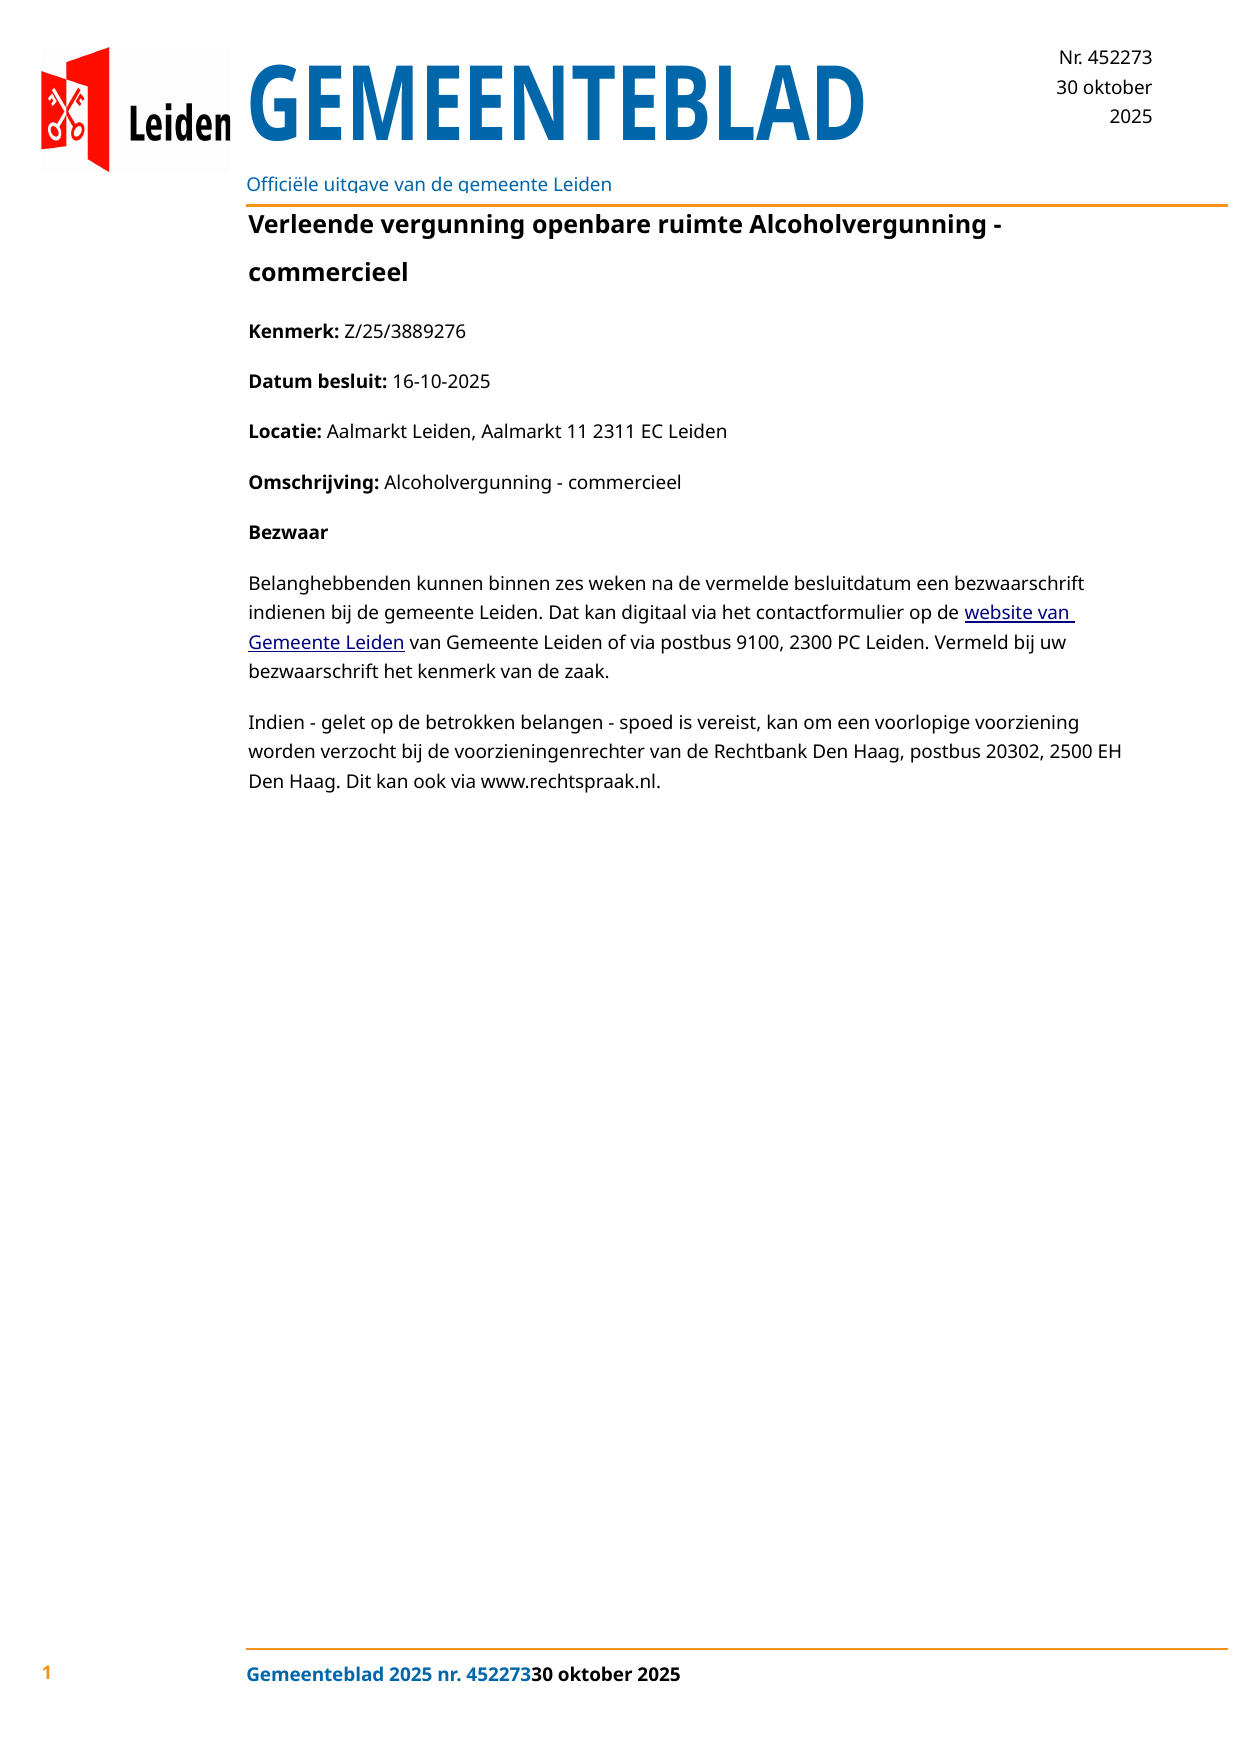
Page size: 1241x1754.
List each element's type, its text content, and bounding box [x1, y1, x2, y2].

text Datum besluit: 16-10-2025 [248, 368, 1152, 394]
text Indien - gelet op de betrokken belangen - spoed is vereist, kan om een voorlopige voorziening worden verzocht bij de voorzieningenrechter van de Rechtbank Den Haag, postbus 20302, 2500 EH Den Haag. Dit kan ook via www.rechtspraak.nl. [248, 709, 1152, 794]
text Verleende vergunning openbare ruimte Alcoholvergunning - commercieel [248, 207, 1152, 288]
text Belanghebbenden kunnen binnen zes weken na de vermelde besluitdatum een bezwaarschrift indienen bij de gemeente Leiden. Dat kan digitaal via het contactformulier op de website van Gemeente Leiden van Gemeente Leiden of via postbus 9100, 2300 PC Leiden. Vermeld bij uw bezwaarschrift het kenmerk van de zaak. [248, 570, 1152, 684]
picture [41, 47, 231, 172]
text Omschrijving: Alcoholvergunning - commercieel [248, 469, 1152, 495]
text Bezwaar [248, 519, 1152, 545]
text Kenmerk: Z/25/3889276 [248, 318, 1152, 344]
text Locatie: Aalmarkt Leiden, Aalmarkt 11 2311 EC Leiden [248, 419, 1152, 444]
